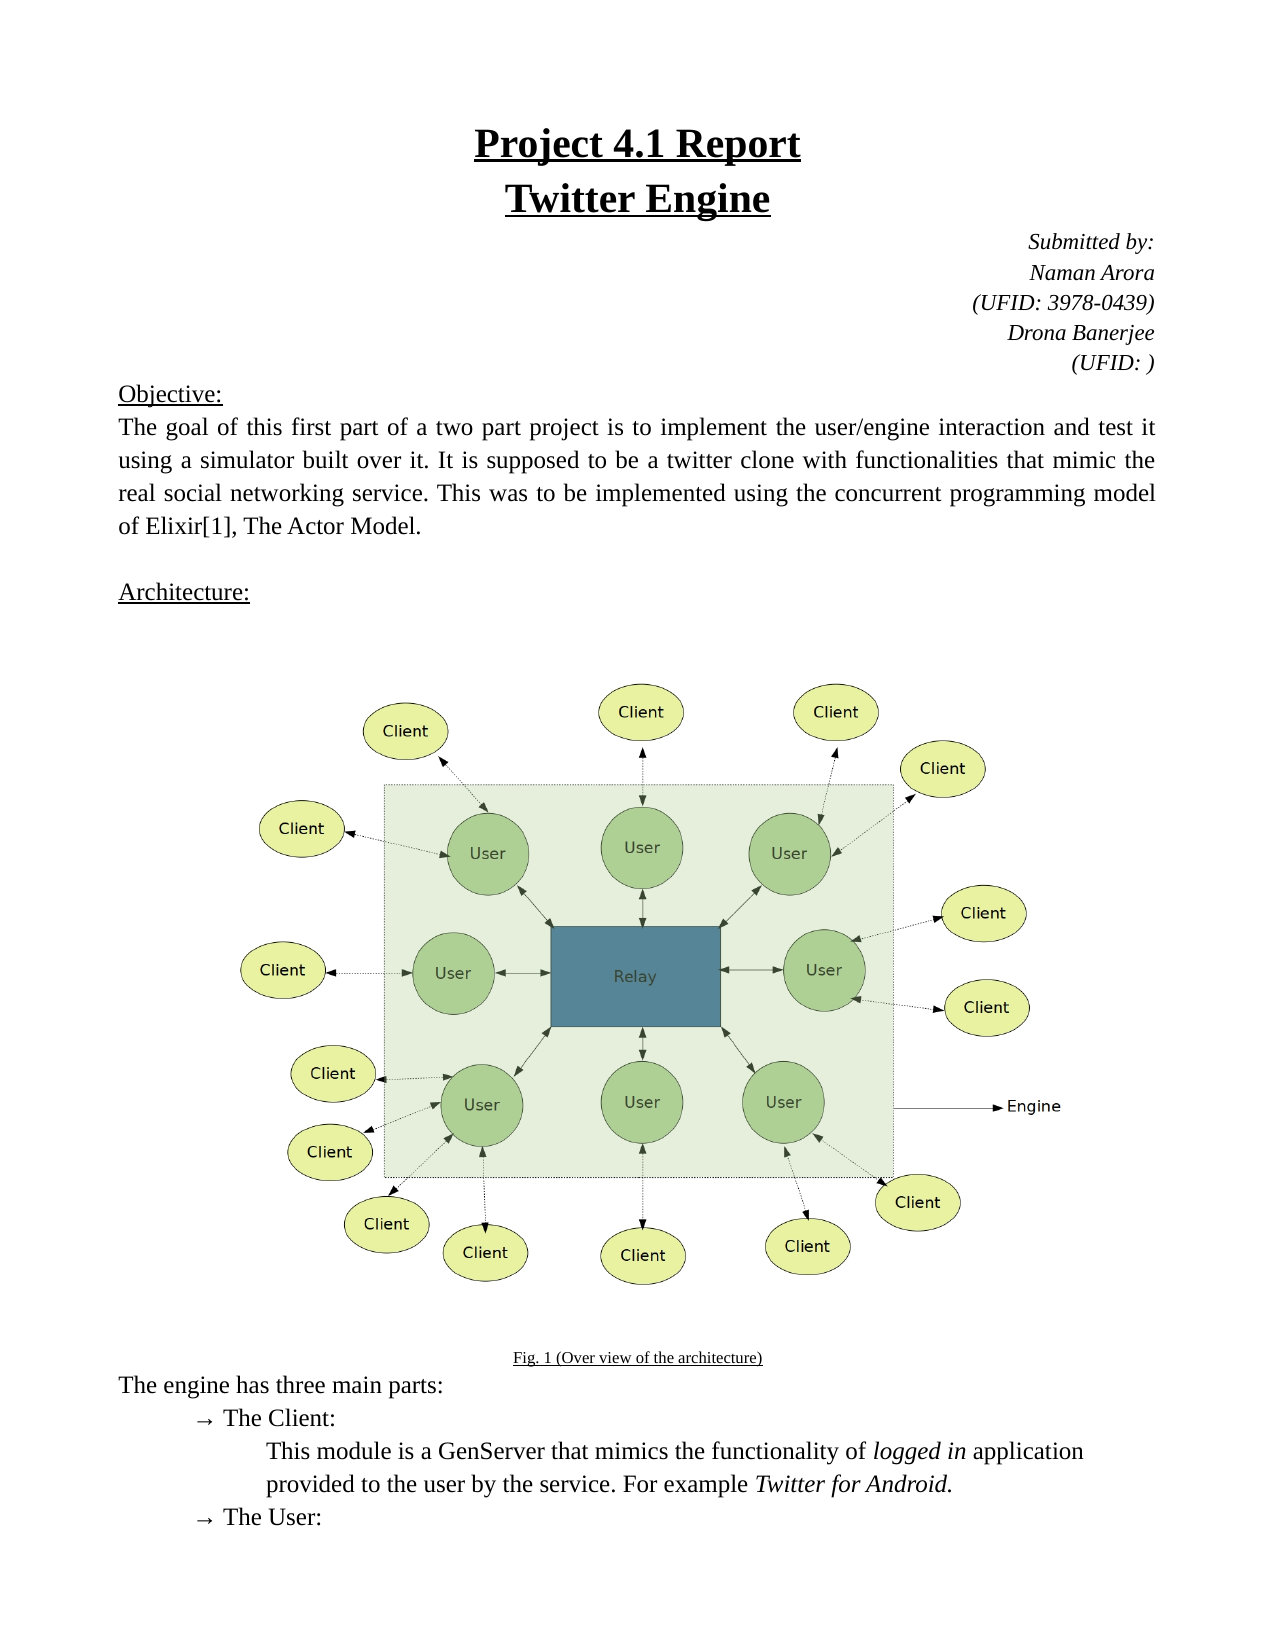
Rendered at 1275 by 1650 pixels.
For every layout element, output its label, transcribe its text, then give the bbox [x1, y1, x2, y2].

text This module is a GenServer that mimics the functionality of logged in application provided to the user by the service. For example Twitter for Android. [118, 1436, 1157, 1498]
text The engine has three main parts: [118, 1370, 1157, 1398]
picture [118, 610, 1157, 1345]
text Submitted by: [118, 228, 1157, 255]
text Architecture: [118, 577, 1157, 606]
text The goal of this first part of a two part project is to implement the user/engine interaction and test it using a simulator built over it. It is supposed to be a twitter clone with functionalities that mimic the real social networking service. This was to be implemented using the concurrent programming model of Elixir[1], The Actor Model. [118, 412, 1157, 540]
text Project 4.1 Report [118, 118, 1157, 166]
text (UFID: 3978-0439) [118, 289, 1157, 315]
text Drona Banerjee [118, 319, 1157, 345]
text → The User: [118, 1502, 1157, 1531]
text Twitter Engine [118, 173, 1157, 221]
text → The Client: [118, 1403, 1157, 1432]
text (UFID: ) [118, 349, 1157, 376]
text Naman Arora [118, 258, 1157, 285]
text Objective: [118, 379, 1157, 408]
text Fig. 1 (Over view of the architecture) [118, 1345, 1157, 1367]
